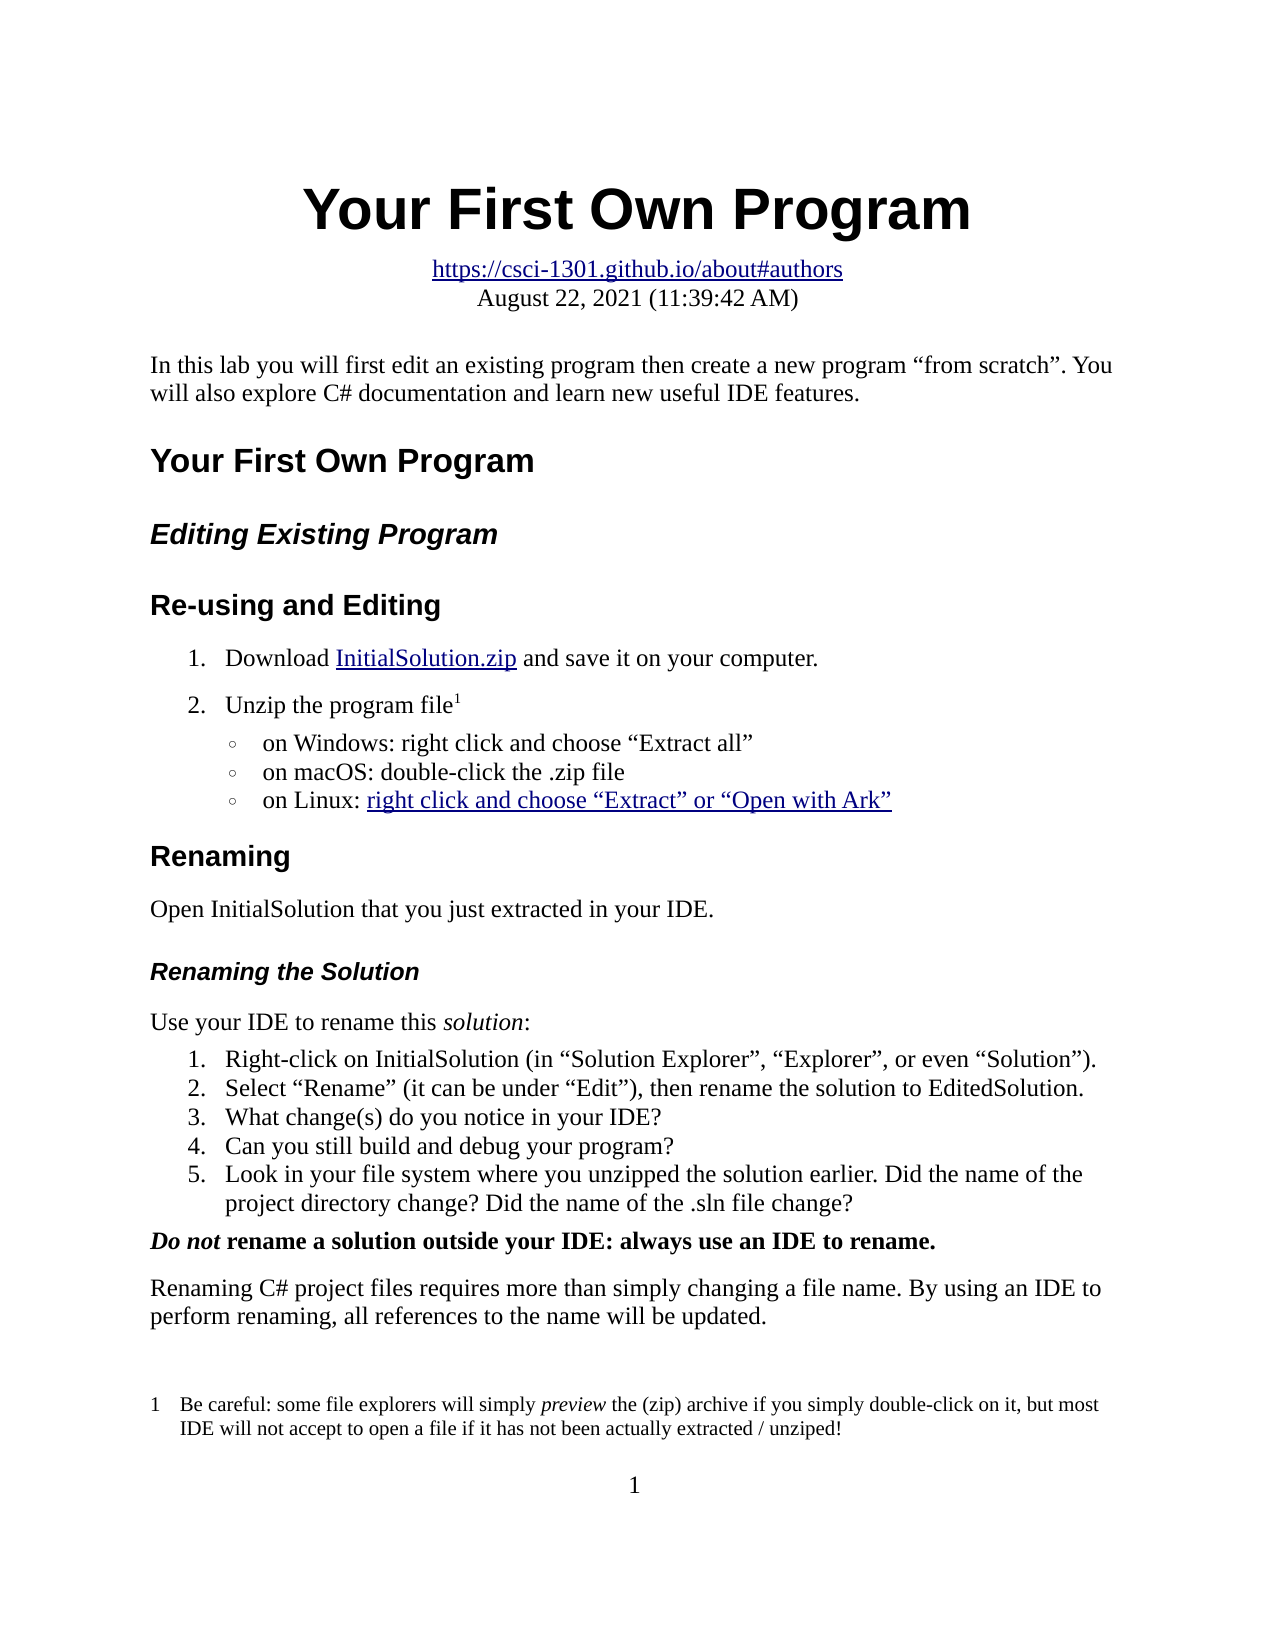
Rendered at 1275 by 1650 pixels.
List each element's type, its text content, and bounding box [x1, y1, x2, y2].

list Download InitialSolution.zip and save it on your computer. [187, 643, 1125, 672]
text Use your IDE to rename this solution: [150, 1007, 1125, 1036]
subtitle Renaming the Solution [150, 957, 1125, 985]
list Can you still build and debug your program? [187, 1131, 1125, 1159]
list Look in your file system where you unzipped the solution earlier. Did the name of the project directory change? Did the name of the .sln file change? [187, 1159, 1125, 1217]
subtitle Re-using and Editing [150, 588, 1125, 622]
list on Windows: right click and choose “Extract all” [225, 728, 1125, 757]
list Select “Rename” (it can be under “Edit”), then rename the solution to EditedSolution. [187, 1073, 1125, 1102]
subtitle Renaming [150, 839, 1125, 873]
list on Linux: right click and choose “Extract” or “Open with Ark” [225, 785, 1125, 814]
text Do not rename a solution outside your IDE: always use an IDE to rename. [150, 1226, 1125, 1255]
text August 22, 2021 (11:39:42 AM) [150, 283, 1125, 312]
subtitle Editing Existing Program [150, 517, 1125, 551]
list Be careful: some file explorers will simply preview the (zip) archive if you simply double-click on it, but most IDE will not accept to open a file if it has not been actually extracted / unziped! [150, 1392, 1125, 1440]
subtitle Your First Own Program [150, 441, 1125, 480]
text Open InitialSolution that you just extracted in your IDE. [150, 894, 1125, 923]
list Right-click on InitialSolution (in “Solution Explorer”, “Explorer”, or even “Solution”). [187, 1044, 1125, 1073]
list on macOS: double-click the .zip file [225, 757, 1125, 785]
title Your First Own Program [150, 175, 1125, 242]
list Unzip the program file [187, 690, 1125, 719]
list What change(s) do you notice in your IDE? [187, 1102, 1125, 1131]
text In this lab you will first edit an existing program then create a new program “from scratch”. You will also explore C# documentation and learn new useful IDE features. [150, 350, 1125, 407]
text Renaming C# project files requires more than simply changing a file name. By using an IDE to perform renaming, all references to the name will be updated. [150, 1273, 1125, 1330]
text https://csci-1301.github.io/about#authors [150, 254, 1125, 283]
